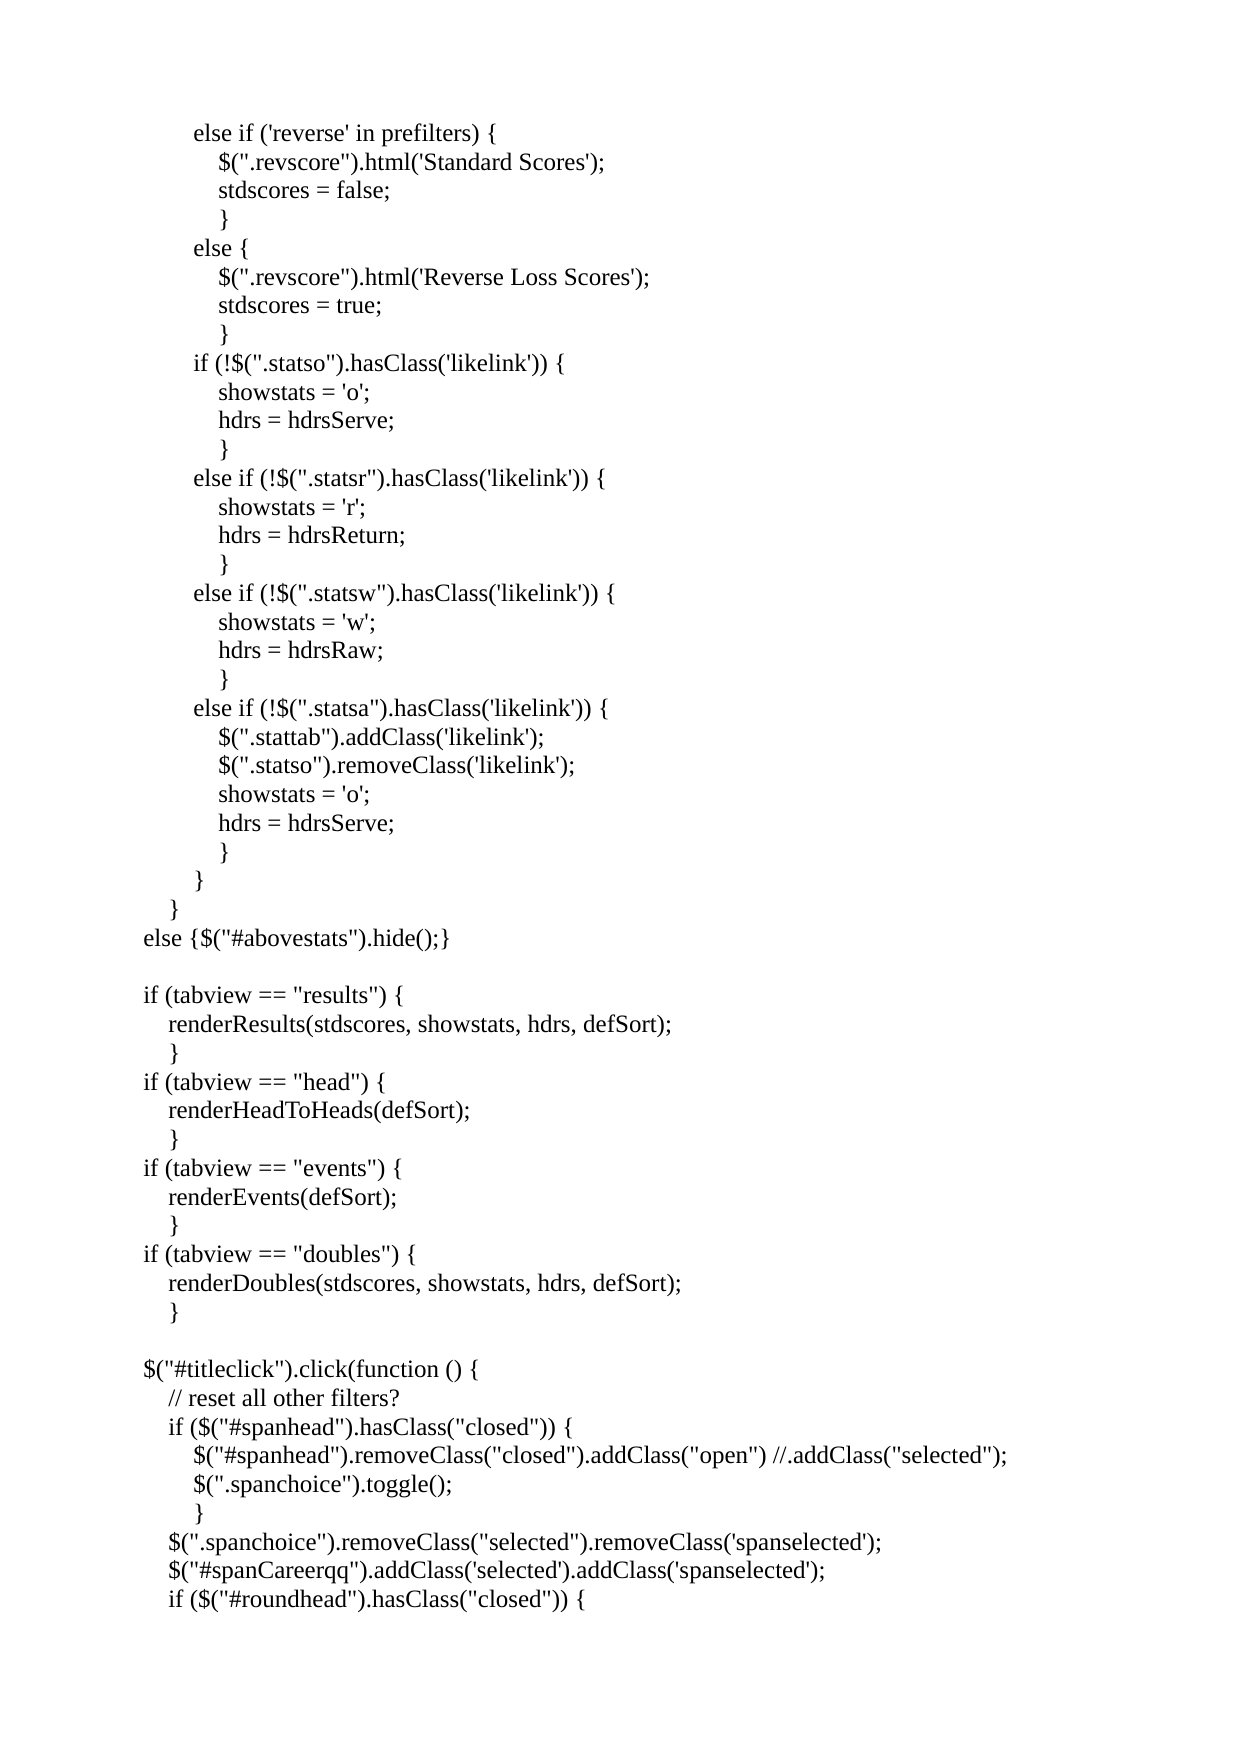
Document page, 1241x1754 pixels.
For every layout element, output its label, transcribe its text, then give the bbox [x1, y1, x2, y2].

text } [118, 434, 1122, 463]
text if (tabview == "events") { [118, 1153, 1122, 1182]
text $(".statso").removeClass('likelink'); [118, 751, 1122, 779]
text else if (!$(".statsa").hasClass('likelink')) { [118, 693, 1122, 722]
text // reset all other filters? [118, 1383, 1122, 1412]
text if (tabview == "doubles") { [118, 1239, 1122, 1268]
text renderResults(stdscores, showstats, hdrs, defSort); [118, 1009, 1122, 1038]
text } [118, 1124, 1122, 1153]
text renderEvents(defSort); [118, 1182, 1122, 1211]
text $(".revscore").html('Standard Scores'); [118, 147, 1122, 176]
text if ($("#spanhead").hasClass("closed")) { [118, 1412, 1122, 1441]
text showstats = 'w'; [118, 607, 1122, 636]
text stdscores = true; [118, 291, 1122, 319]
text showstats = 'r'; [118, 492, 1122, 521]
text $("#spanhead").removeClass("closed").addClass("open") //.addClass("selected"); [118, 1441, 1122, 1469]
text renderHeadToHeads(defSort); [118, 1096, 1122, 1124]
text } [118, 1038, 1122, 1067]
text if (tabview == "head") { [118, 1067, 1122, 1096]
text showstats = 'o'; [118, 779, 1122, 808]
text else if (!$(".statsw").hasClass('likelink')) { [118, 578, 1122, 607]
text else { [118, 233, 1122, 262]
text else {$("#abovestats").hide();} [118, 923, 1122, 952]
text } [118, 204, 1122, 233]
text } [118, 894, 1122, 923]
text else if ('reverse' in prefilters) { [118, 118, 1122, 147]
text } [118, 549, 1122, 578]
text hdrs = hdrsServe; [118, 406, 1122, 434]
text if ($("#roundhead").hasClass("closed")) { [118, 1584, 1122, 1613]
text showstats = 'o'; [118, 377, 1122, 406]
text } [118, 664, 1122, 693]
text $(".stattab").addClass('likelink'); [118, 722, 1122, 751]
text } [118, 1297, 1122, 1326]
text if (!$(".statso").hasClass('likelink')) { [118, 348, 1122, 377]
text hdrs = hdrsReturn; [118, 521, 1122, 549]
text } [118, 1211, 1122, 1239]
text } [118, 1498, 1122, 1527]
text renderDoubles(stdscores, showstats, hdrs, defSort); [118, 1268, 1122, 1297]
text } [118, 866, 1122, 894]
text $(".spanchoice").removeClass("selected").removeClass('spanselected'); [118, 1527, 1122, 1556]
text else if (!$(".statsr").hasClass('likelink')) { [118, 463, 1122, 492]
text $("#titleclick").click(function () { [118, 1354, 1122, 1383]
text $("#spanCareerqq").addClass('selected').addClass('spanselected'); [118, 1556, 1122, 1584]
text } [118, 319, 1122, 348]
text stdscores = false; [118, 176, 1122, 204]
text $(".revscore").html('Reverse Loss Scores'); [118, 262, 1122, 291]
text $(".spanchoice").toggle(); [118, 1469, 1122, 1498]
text } [118, 837, 1122, 866]
text if (tabview == "results") { [118, 981, 1122, 1009]
text hdrs = hdrsRaw; [118, 636, 1122, 664]
text hdrs = hdrsServe; [118, 808, 1122, 837]
